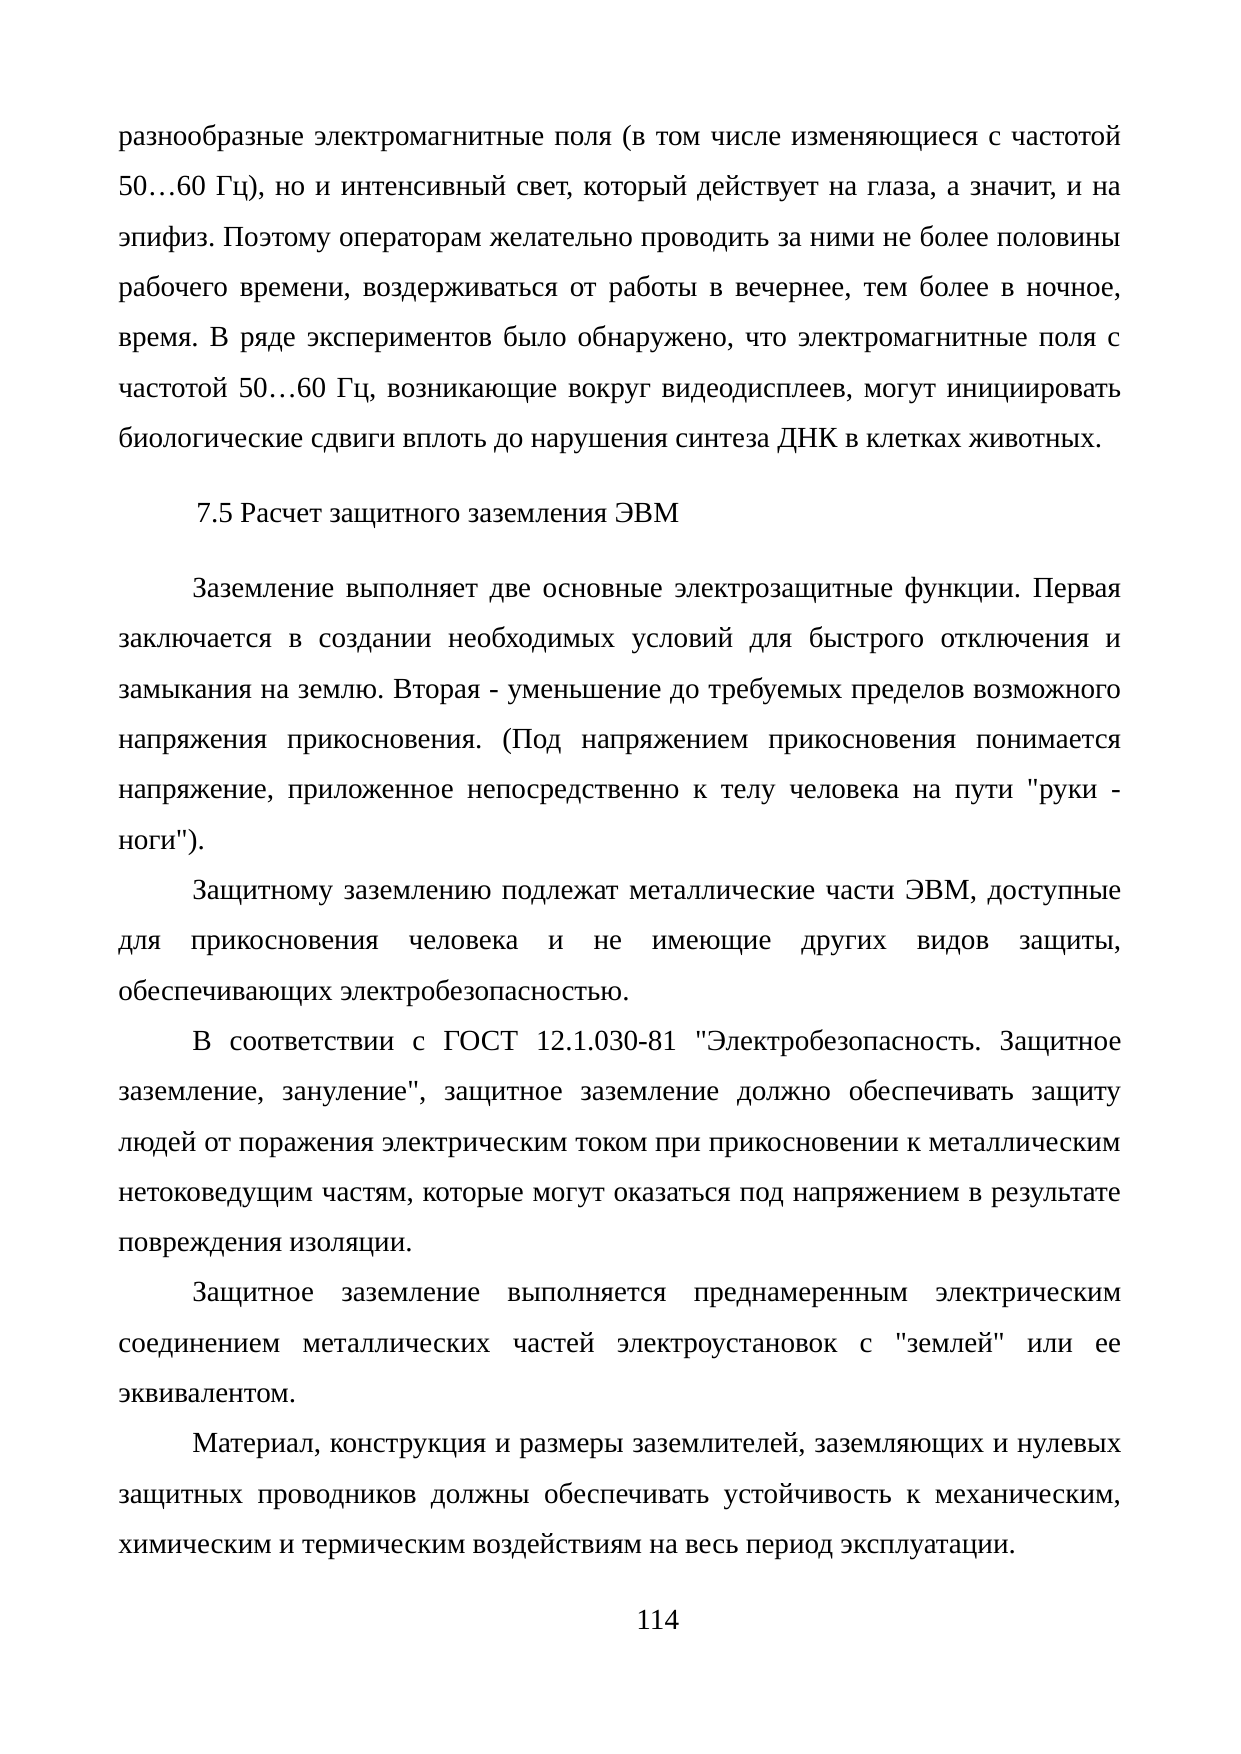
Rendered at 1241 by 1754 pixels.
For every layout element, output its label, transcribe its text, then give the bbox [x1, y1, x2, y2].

subtitle Расчет защитного заземления ЭВМ [189, 495, 1122, 529]
text разнообразные электромагнитные поля (в том числе изменяющиеся с частотой 50…60 Гц), но и интенсивный свет, который действует на глаза, а значит, и на эпифиз. Поэтому операторам желательно проводить за ними не более половины рабочего времени, воздерживаться от работы в вечернее, тем более в ночное, время. В ряде экспериментов было обнаружено, что электромагнитные поля с частотой 50…60 Гц, возникающие вокруг видеодисплеев, могут инициировать биологические сдвиги вплоть до нарушения синтеза ДНК в клетках животных. [118, 118, 1122, 453]
text Материал, конструкция и размеры заземлителей, заземляющих и нулевых защитных проводников должны обеспечивать устойчивость к механическим, химическим и термическим воздействиям на весь период эксплуатации. [118, 1426, 1122, 1560]
text Защитному заземлению подлежат металлические части ЭВМ, доступные для прикосновения человека и не имеющие других видов защиты, обеспечивающих электробезопасностью. [118, 872, 1122, 1006]
text В соответствии с ГОСТ 12.1.030-81 "Электробезопасность. Защитное заземление, зануление", защитное заземление должно обеспечивать защиту людей от поражения электрическим током при прикосновении к металлическим нетоковедущим частям, которые могут оказаться под напряжением в результате повреждения изоляции. [118, 1023, 1122, 1258]
text Защитное заземление выполняется преднамеренным электрическим соединением металлических частей электроустановок с "землей" или ее эквивалентом. [118, 1274, 1122, 1409]
text Заземление выполняет две основные электрозащитные функции. Первая заключается в создании необходимых условий для быстрого отключения и замыкания на землю. Вторая - уменьшение до требуемых пределов возможного напряжения прикосновения. (Под напряжением прикосновения понимается напряжение, приложенное непосредственно к телу человека на пути "руки - ноги"). [118, 570, 1122, 855]
